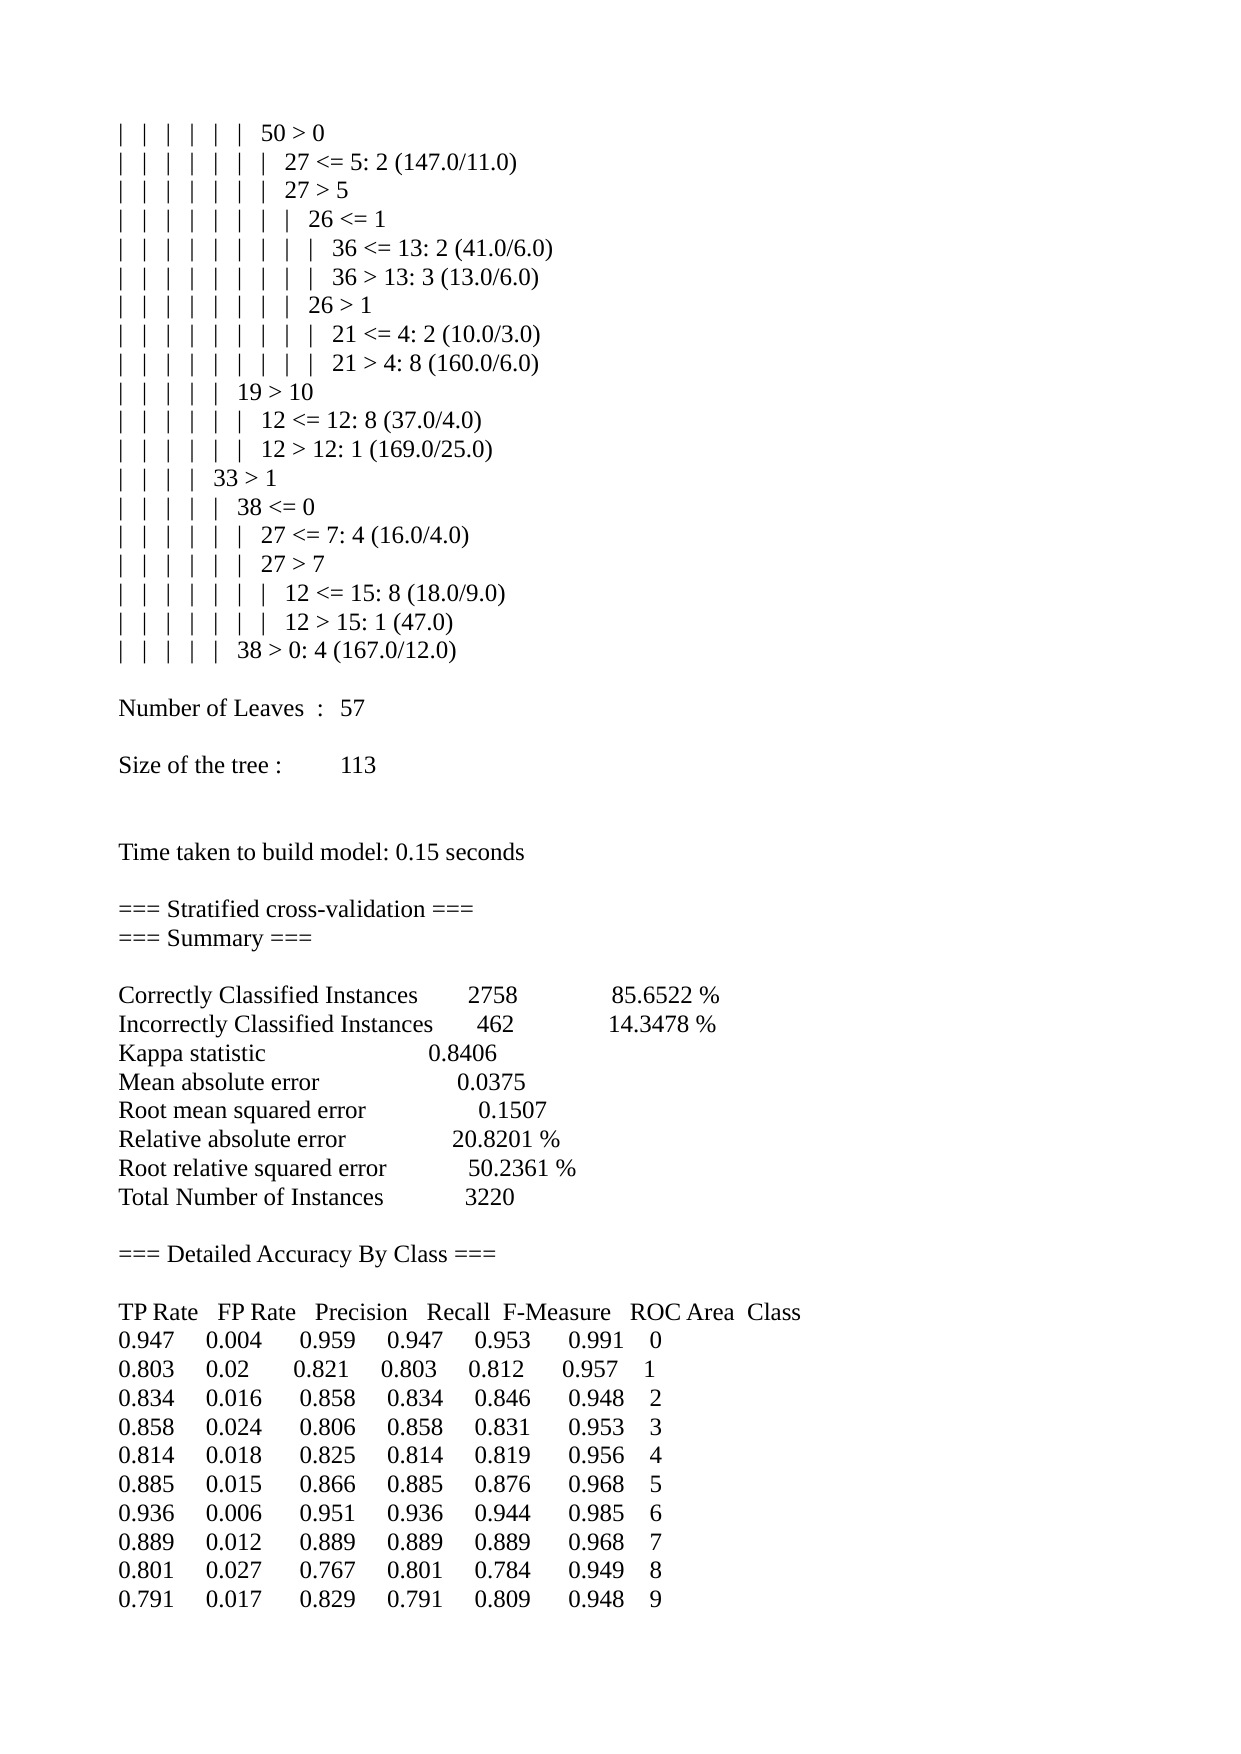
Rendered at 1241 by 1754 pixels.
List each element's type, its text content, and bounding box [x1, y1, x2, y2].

text Root relative squared error 50.2361 % [118, 1153, 1122, 1182]
text | | | | | | | | | 21 > 4: 8 (160.0/6.0) [118, 348, 1122, 377]
text Time taken to build model: 0.15 seconds [118, 837, 1122, 866]
text | | | | | | | | | 21 <= 4: 2 (10.0/3.0) [118, 319, 1122, 348]
text === Summary === [118, 923, 1122, 952]
text | | | | | | | | 26 <= 1 [118, 204, 1122, 233]
text | | | | | | | 27 > 5 [118, 176, 1122, 204]
text | | | | | 38 <= 0 [118, 492, 1122, 521]
text | | | | | 19 > 10 [118, 377, 1122, 406]
text Correctly Classified Instances 2758 85.6522 % [118, 981, 1122, 1009]
text | | | | | | | | | 36 <= 13: 2 (41.0/6.0) [118, 233, 1122, 262]
text === Detailed Accuracy By Class === [118, 1239, 1122, 1268]
text Number of Leaves : 57 [118, 693, 1122, 722]
text | | | | | | 50 > 0 [118, 118, 1122, 147]
text | | | | | | | | | 36 > 13: 3 (13.0/6.0) [118, 262, 1122, 291]
text | | | | | | 12 > 12: 1 (169.0/25.0) [118, 434, 1122, 463]
text | | | | | | 27 > 7 [118, 549, 1122, 578]
text 0.889 0.012 0.889 0.889 0.889 0.968 7 [118, 1527, 1122, 1556]
text 0.858 0.024 0.806 0.858 0.831 0.953 3 [118, 1412, 1122, 1441]
text === Stratified cross-validation === [118, 894, 1122, 923]
text 0.801 0.027 0.767 0.801 0.784 0.949 8 [118, 1556, 1122, 1584]
text TP Rate FP Rate Precision Recall F-Measure ROC Area Class [118, 1297, 1122, 1326]
text Total Number of Instances 3220 [118, 1182, 1122, 1211]
text | | | | | | | 27 <= 5: 2 (147.0/11.0) [118, 147, 1122, 176]
text | | | | | | | 12 <= 15: 8 (18.0/9.0) [118, 578, 1122, 607]
text 0.791 0.017 0.829 0.791 0.809 0.948 9 [118, 1584, 1122, 1613]
text 0.834 0.016 0.858 0.834 0.846 0.948 2 [118, 1383, 1122, 1412]
text Size of the tree : 113 [118, 751, 1122, 779]
text Kappa statistic 0.8406 [118, 1038, 1122, 1067]
text | | | | | | 12 <= 12: 8 (37.0/4.0) [118, 406, 1122, 434]
text Incorrectly Classified Instances 462 14.3478 % [118, 1009, 1122, 1038]
text Relative absolute error 20.8201 % [118, 1124, 1122, 1153]
text | | | | | | 27 <= 7: 4 (16.0/4.0) [118, 521, 1122, 549]
text 0.947 0.004 0.959 0.947 0.953 0.991 0 [118, 1326, 1122, 1354]
text 0.885 0.015 0.866 0.885 0.876 0.968 5 [118, 1469, 1122, 1498]
text 0.814 0.018 0.825 0.814 0.819 0.956 4 [118, 1441, 1122, 1469]
text 0.936 0.006 0.951 0.936 0.944 0.985 6 [118, 1498, 1122, 1527]
text | | | | | | | | 26 > 1 [118, 291, 1122, 319]
text | | | | 33 > 1 [118, 463, 1122, 492]
text Mean absolute error 0.0375 [118, 1067, 1122, 1096]
text Root mean squared error 0.1507 [118, 1096, 1122, 1124]
text | | | | | 38 > 0: 4 (167.0/12.0) [118, 636, 1122, 664]
text 0.803 0.02 0.821 0.803 0.812 0.957 1 [118, 1354, 1122, 1383]
text | | | | | | | 12 > 15: 1 (47.0) [118, 607, 1122, 636]
